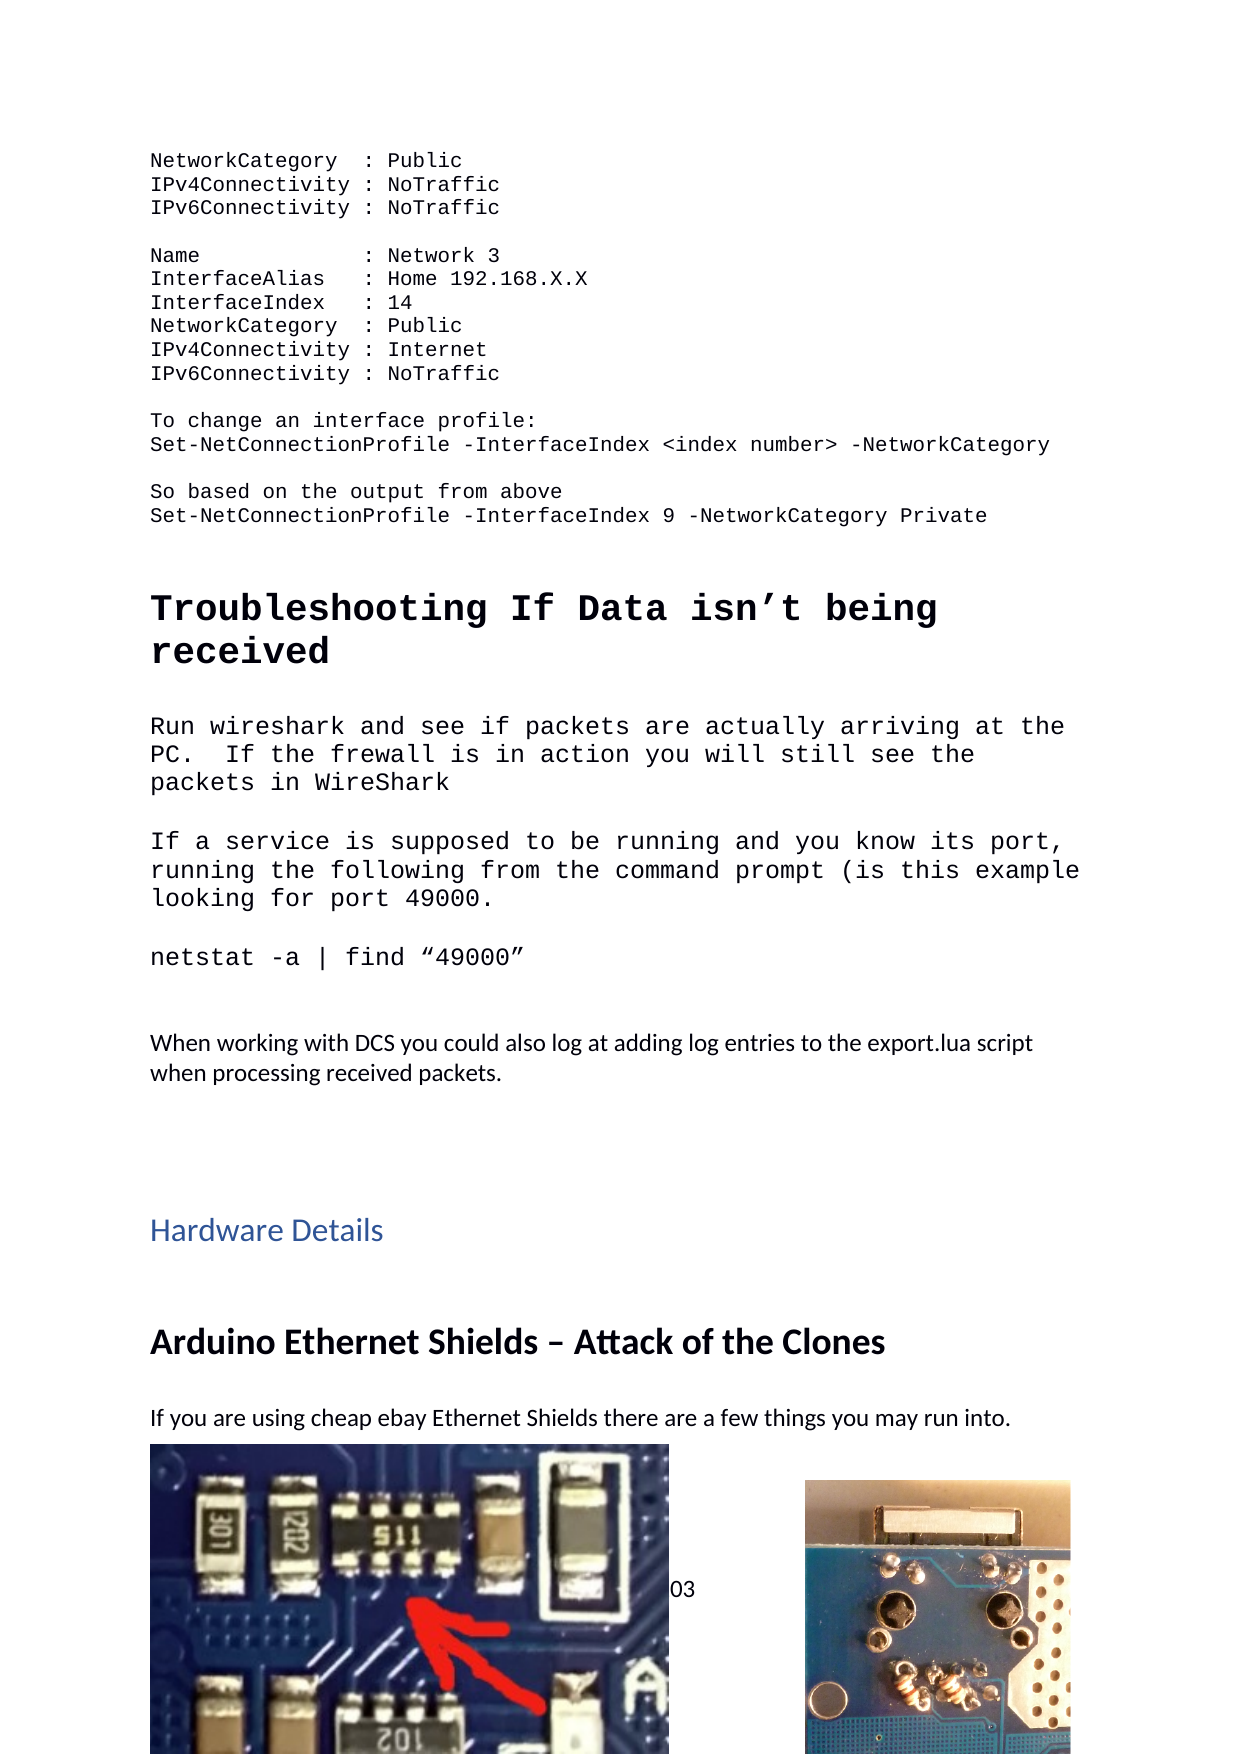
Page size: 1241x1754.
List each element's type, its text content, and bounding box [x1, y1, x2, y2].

text Run wireshark and see if packets are actually arriving at the PC. If the frewall is in action you will still see the packets in WireShark [150, 713, 1090, 798]
text Set-NetConnectionProfile -InterfaceIndex 9 -NetworkCategory Private [150, 505, 1090, 528]
text Set-NetConnectionProfile -InterfaceIndex <index number> -NetworkCategory [150, 434, 1090, 457]
subtitle Troubleshooting If Data isn’t being received [150, 589, 1090, 674]
text If you are using cheap ebay Ethernet Shields there are a few things you may run into. [150, 1403, 1090, 1433]
text netstat -a | find “49000” [150, 944, 1090, 973]
text To change an interface profile: [150, 410, 1090, 434]
subtitle Hardware Details [150, 1209, 1090, 1250]
text IPv4Connectivity : NoTraffic [150, 174, 1090, 197]
text IPv4Connectivity : Internet [150, 339, 1090, 363]
picture [150, 1444, 669, 1754]
subtitle Arduino Ethernet Shields – Attack of the Clones [150, 1318, 1090, 1364]
text IPv6Connectivity : NoTraffic [150, 197, 1090, 221]
text NetworkCategory : Public [150, 150, 1090, 174]
text InterfaceAlias : Home 192.168.X.X [150, 268, 1090, 292]
text InterfaceIndex : 14 [150, 292, 1090, 316]
text IPv6Connectivity : NoTraffic [150, 363, 1090, 386]
text Name : Network 3 [150, 244, 1090, 268]
text When working with DCS you could also log at adding log entries to the export.lua script when processing received packets. [150, 1027, 1090, 1088]
text NetworkCategory : Public [150, 316, 1090, 339]
text If a service is supposed to be running and you know its port, running the following from the command prompt (is this example looking for port 49000. [150, 829, 1090, 914]
text So based on the output from above [150, 481, 1090, 505]
